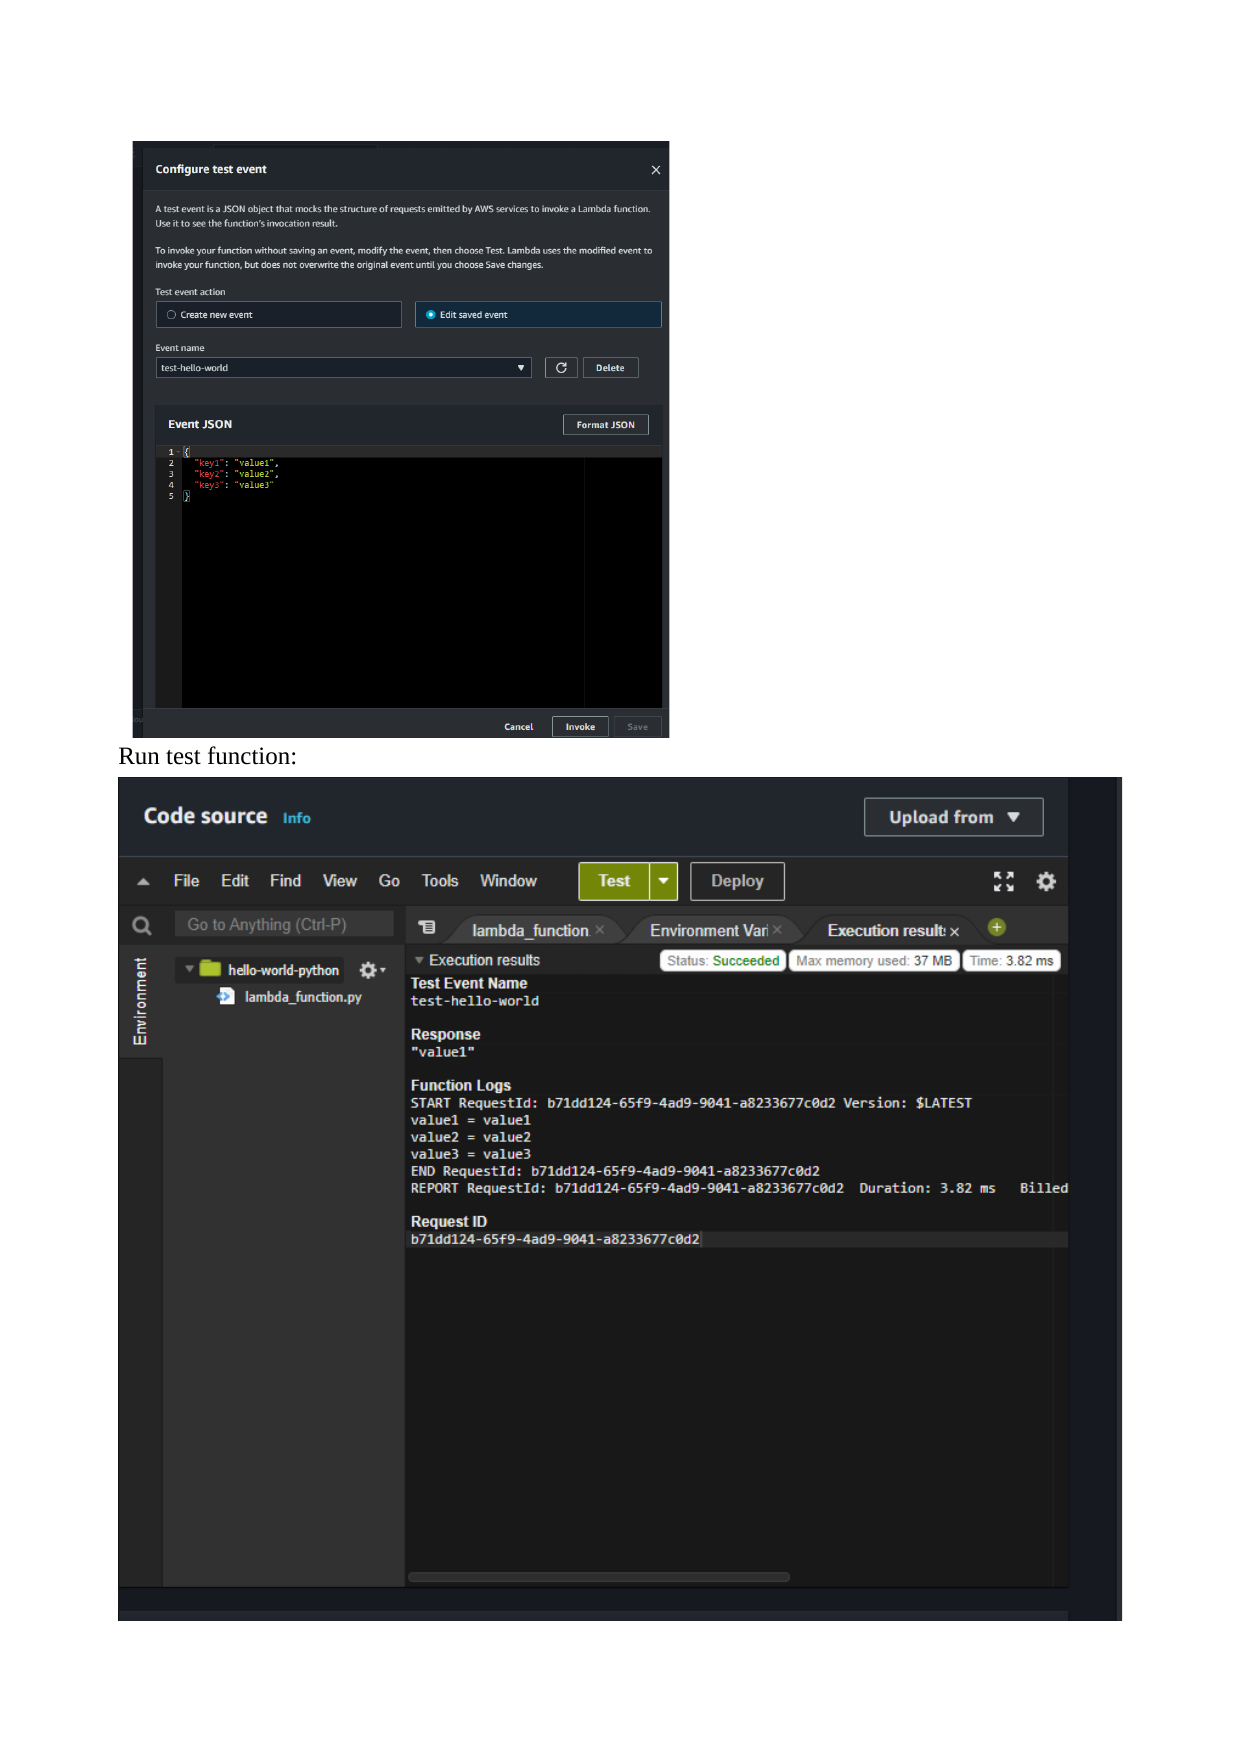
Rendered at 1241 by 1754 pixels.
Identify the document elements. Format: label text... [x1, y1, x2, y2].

text Run test function: [118, 728, 1122, 770]
